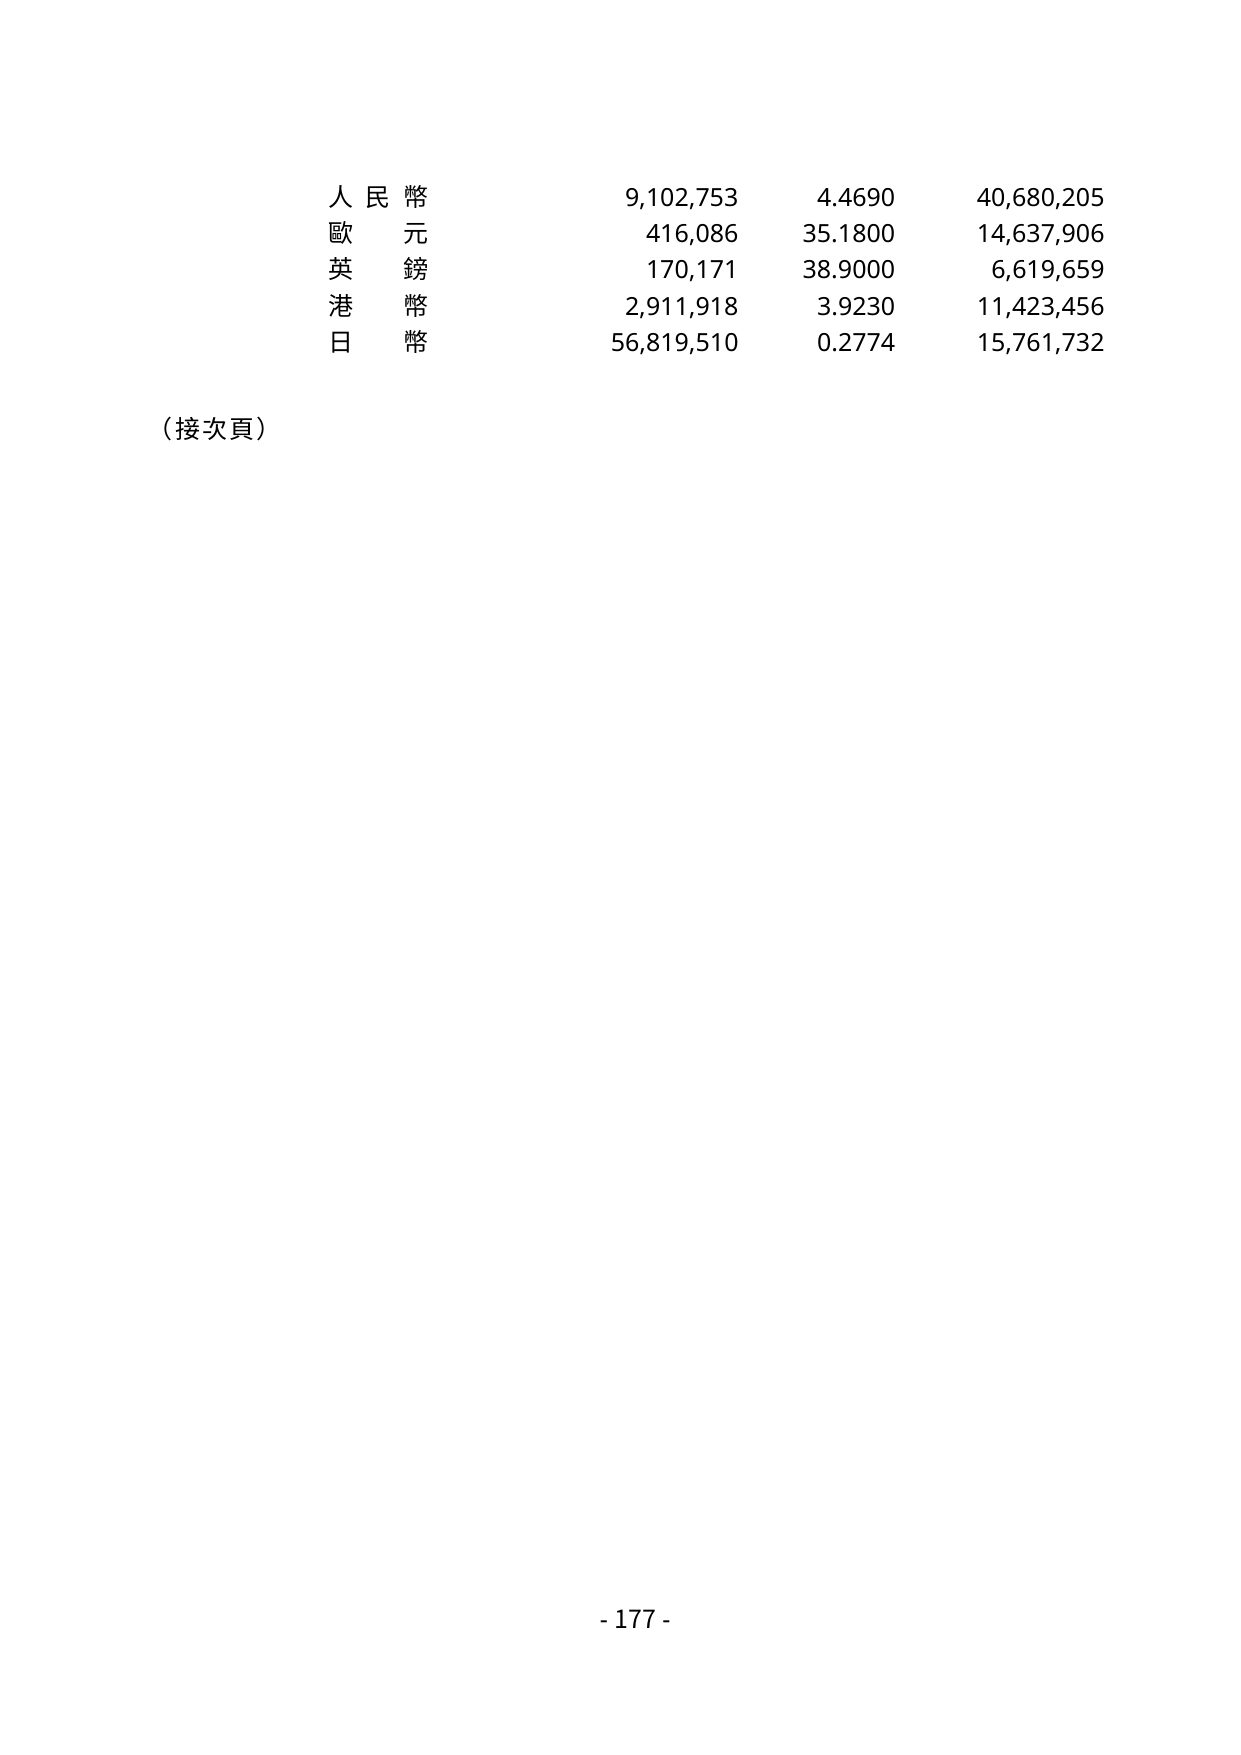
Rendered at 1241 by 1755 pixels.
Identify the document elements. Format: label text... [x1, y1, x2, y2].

table_cell 4.4690 [774, 177, 909, 213]
table_cell 11,423,456 [927, 286, 1122, 322]
text （接次頁） [148, 409, 1122, 446]
table_cell [756, 286, 774, 322]
table_cell 港 幣 [325, 286, 543, 322]
table_cell 人 民 幣 [325, 177, 543, 213]
table_cell [756, 214, 774, 250]
table_cell [544, 250, 561, 286]
table_cell 3.9230 [774, 286, 909, 322]
table_cell [910, 322, 927, 358]
table_cell 9,102,753 [561, 177, 756, 213]
table_cell [544, 286, 561, 322]
table_cell [910, 286, 927, 322]
table_cell 15,761,732 [927, 322, 1122, 358]
table_cell 35.1800 [774, 214, 909, 250]
table_cell [756, 250, 774, 286]
table_cell [544, 214, 561, 250]
table_cell 英 鎊 [325, 250, 543, 286]
table_cell 0.2774 [774, 322, 909, 358]
table_cell 2,911,918 [561, 286, 756, 322]
table_cell 56,819,510 [561, 322, 756, 358]
table_cell 6,619,659 [927, 250, 1122, 286]
table_cell 歐 元 [325, 214, 543, 250]
table_cell [910, 250, 927, 286]
table_cell [544, 177, 561, 213]
table_cell 14,637,906 [927, 214, 1122, 250]
table_cell [756, 322, 774, 358]
table_cell 416,086 [561, 214, 756, 250]
table_cell [910, 177, 927, 213]
table_cell 日 幣 [325, 322, 543, 358]
table_cell [756, 177, 774, 213]
table_cell 170,171 [561, 250, 756, 286]
table_cell 40,680,205 [927, 177, 1122, 213]
table_cell [910, 214, 927, 250]
table_cell 38.9000 [774, 250, 909, 286]
table_cell [544, 322, 561, 358]
